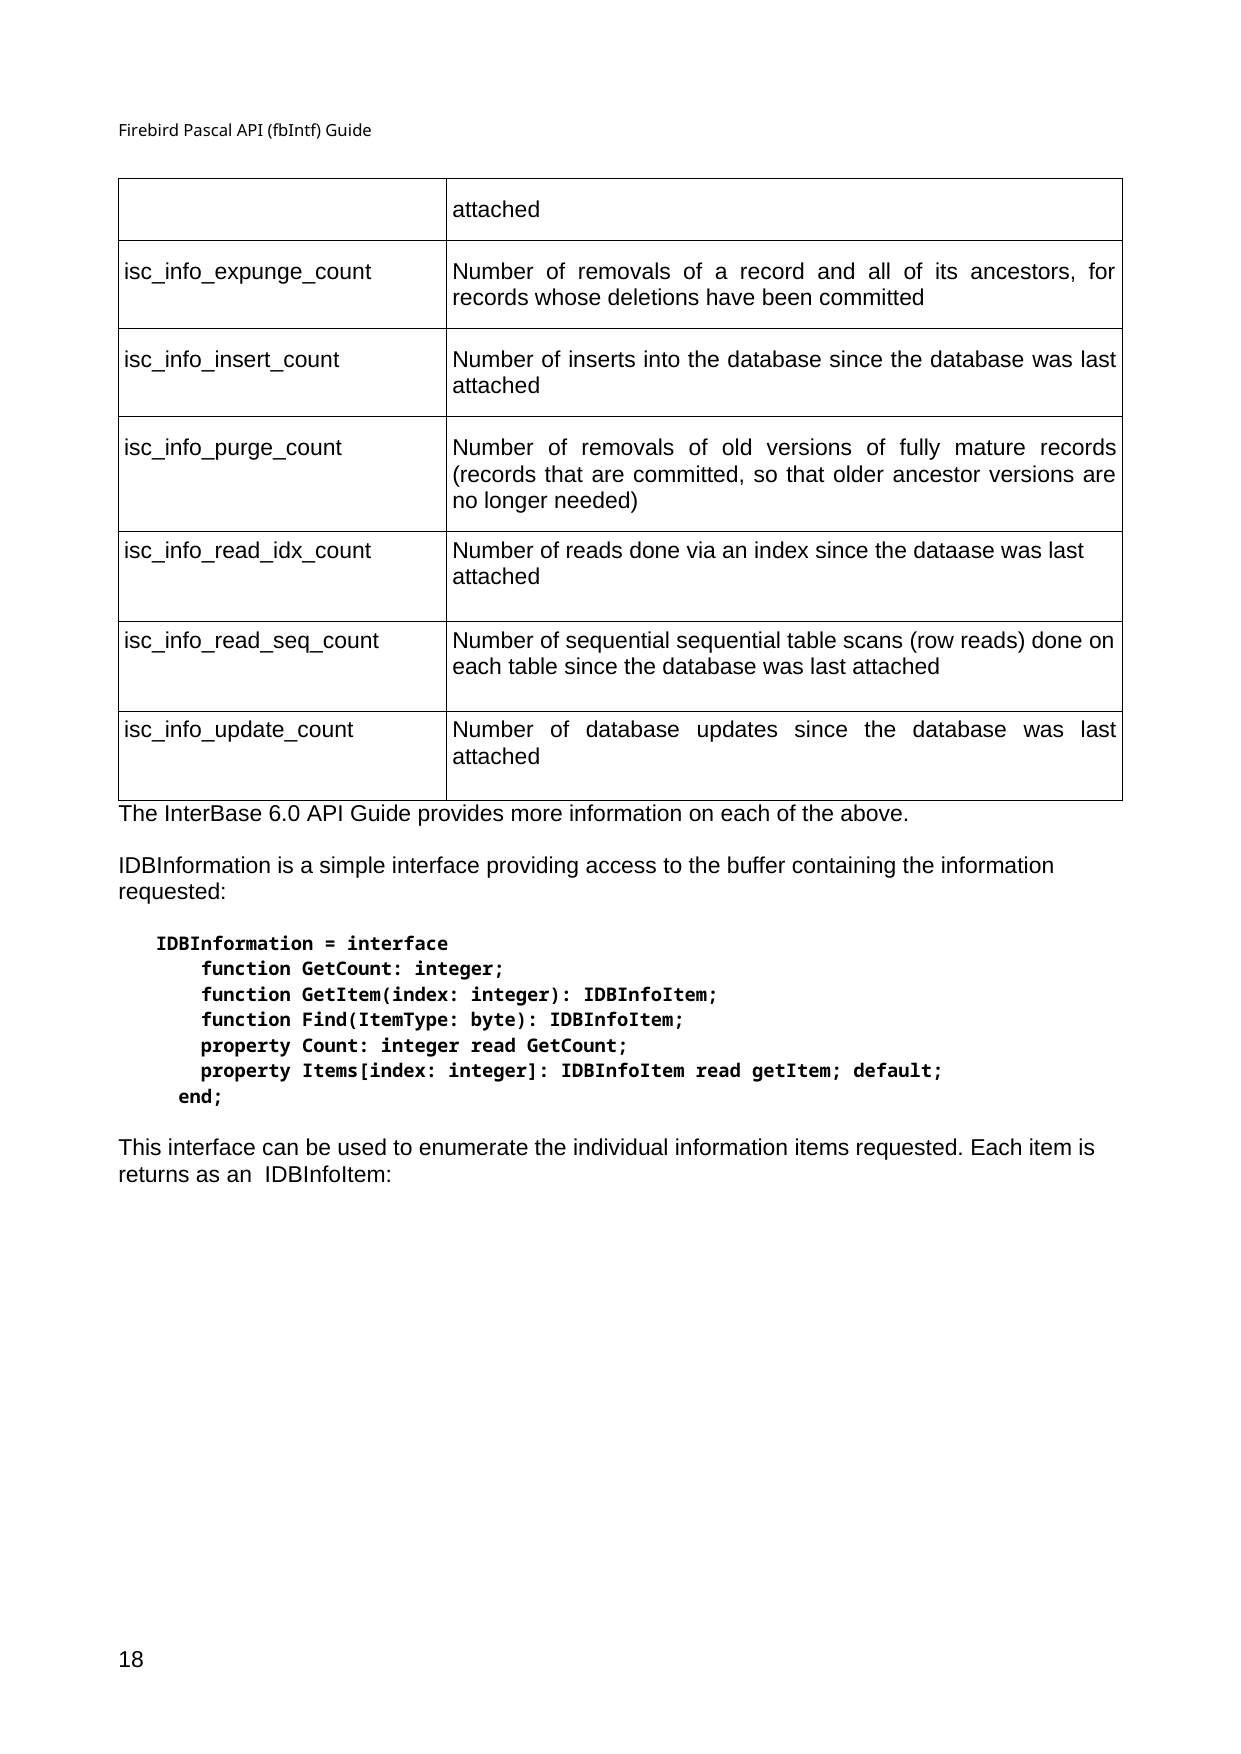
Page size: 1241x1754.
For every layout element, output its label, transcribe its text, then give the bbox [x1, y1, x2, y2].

table_cell Number of inserts into the database since the database was last attached [447, 329, 1122, 416]
text The InterBase 6.0 API Guide provides more information on each of the above. [118, 801, 1122, 826]
table_cell isc_info_read_seq_count [119, 622, 446, 711]
table_cell isc_info_read_idx_count [119, 532, 446, 621]
text property Count: integer read GetCount; [156, 1032, 1122, 1058]
table_cell Number of removals of old versions of fully mature records (records that are committed, so that older ancestor versions are no longer needed) [447, 417, 1122, 531]
text IDBInformation = interface [156, 930, 1122, 956]
text function Find(ItemType: byte): IDBInfoItem; [156, 1007, 1122, 1032]
table_cell isc_info_purge_count [119, 417, 446, 531]
table_cell isc_info_update_count [119, 712, 446, 800]
table_cell Number of sequential sequential table scans (row reads) done on each table since the database was last attached [447, 622, 1122, 711]
text function GetCount: integer; [156, 956, 1122, 981]
text property Items[index: integer]: IDBInfoItem read getItem; default; [156, 1058, 1122, 1083]
table_cell Number of database updates since the database was last attached [447, 712, 1122, 800]
table_cell isc_info_expunge_count [119, 241, 446, 328]
table_cell attached [447, 179, 1122, 240]
text IDBInformation is a simple interface providing access to the buffer containing the information requested: [118, 852, 1122, 904]
text end; [156, 1083, 1122, 1109]
table_cell Number of removals of a record and all of its ancestors, for records whose deletions have been committed [447, 241, 1122, 328]
table_cell isc_info_insert_count [119, 329, 446, 416]
text This interface can be used to enumerate the individual information items requested. Each item is returns as an IDBInfoItem: [118, 1134, 1122, 1187]
table_cell [119, 179, 446, 240]
text function GetItem(index: integer): IDBInfoItem; [156, 981, 1122, 1007]
table_cell Number of reads done via an index since the dataase was last attached [447, 532, 1122, 621]
